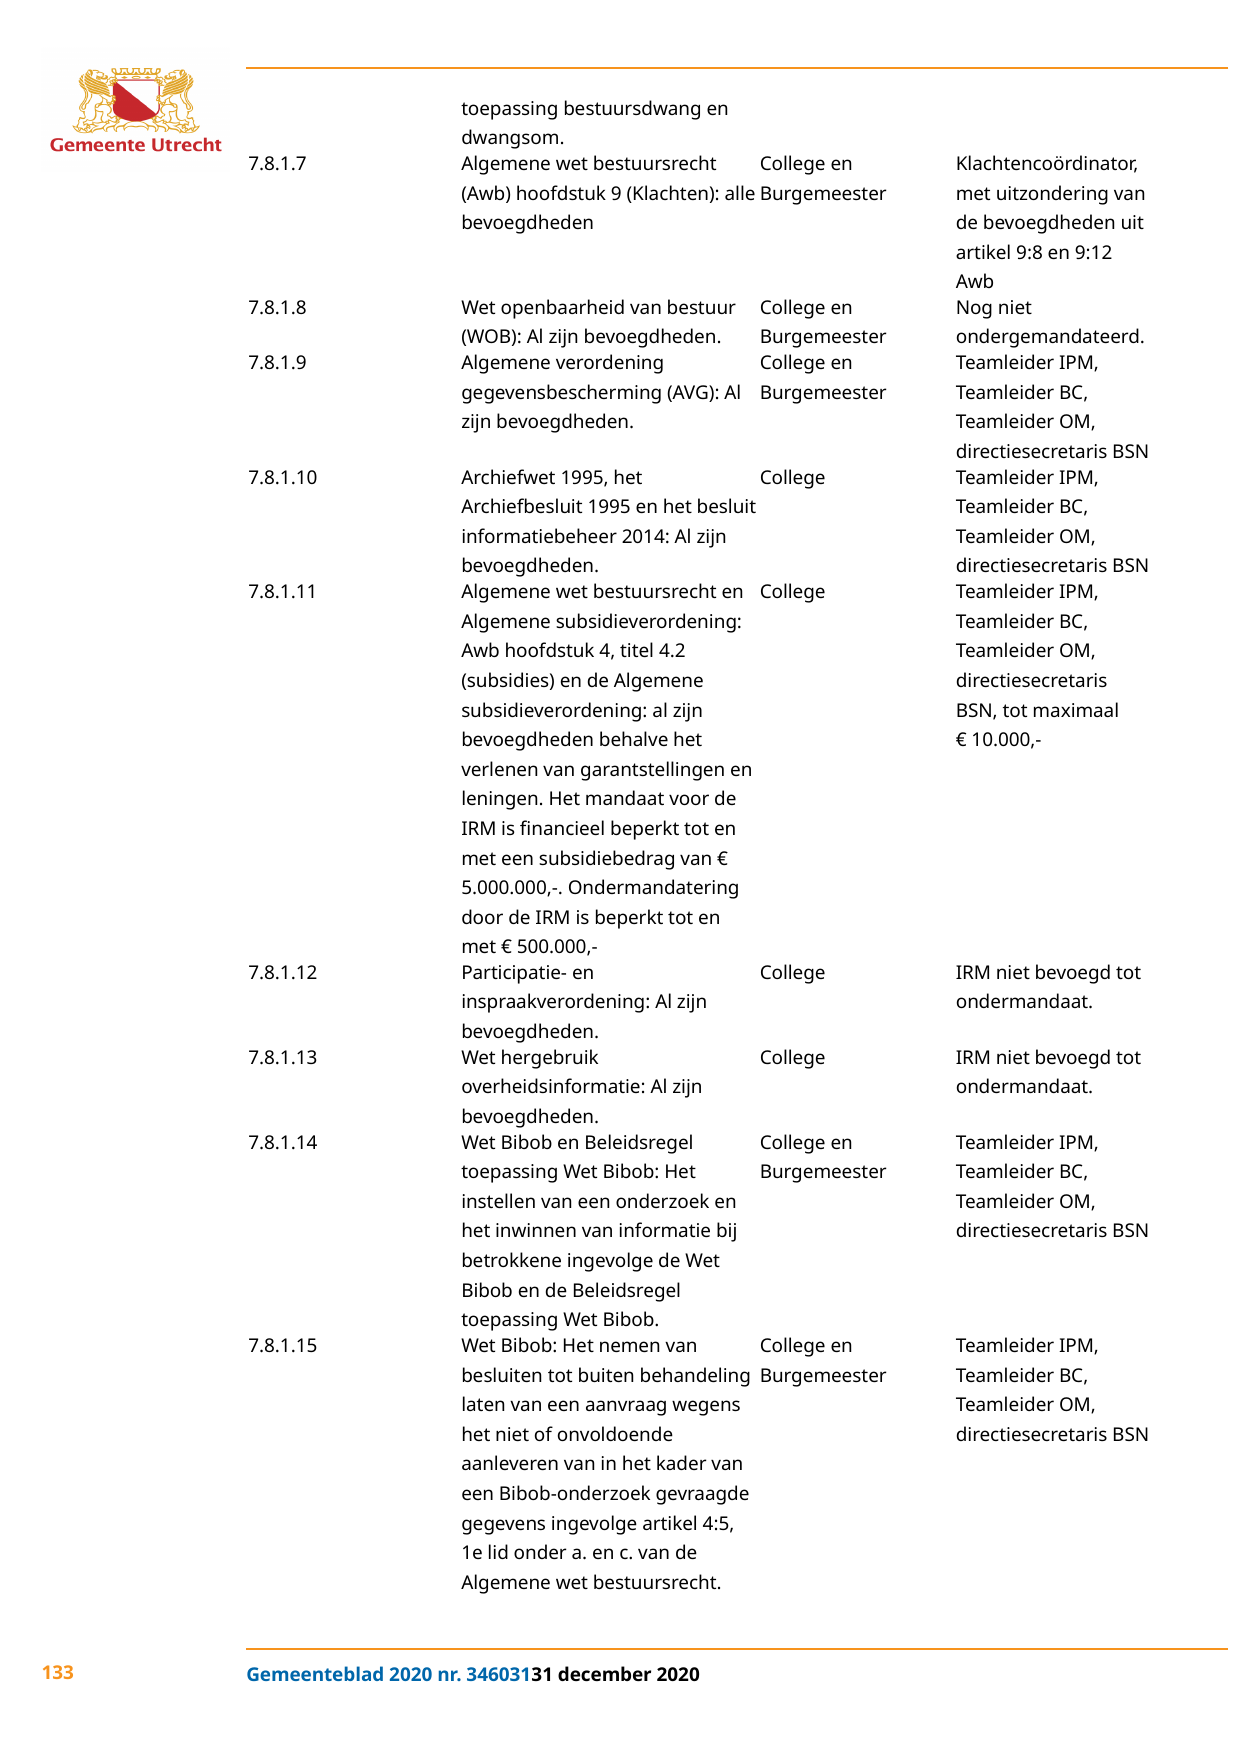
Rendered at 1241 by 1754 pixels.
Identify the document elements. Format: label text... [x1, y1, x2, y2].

table_cell College en Burgemeester [760, 294, 956, 349]
table_cell Archiefwet 1995, het Archiefbesluit 1995 en het besluit informatiebeheer 2014: Al zijn bevoegdheden. [461, 464, 759, 578]
table_cell 7.8.1.13 [248, 1044, 461, 1129]
picture [41, 47, 231, 172]
table_cell Teamleider IPM, Teamleider BC, Teamleider OM, directiesecretaris BSN, tot maximaal € 10.000,- [956, 579, 1152, 959]
table_cell Algemene wet bestuursrecht en Algemene subsidieverordening: Awb hoofdstuk 4, titel 4.2 (subsidies) en de Algemene subsidieverordening: al zijn bevoegdheden behalve het verlenen van garantstellingen en leningen. Het mandaat voor de IRM is financieel beperkt tot en met een subsidiebedrag van € 5.000.000,-. Ondermandatering door de IRM is beperkt tot en met € 500.000,- [461, 579, 759, 959]
table_cell College [760, 959, 956, 1044]
table_cell 7.8.1.15 [248, 1332, 461, 1594]
table_cell IRM niet bevoegd tot ondermandaat. [956, 1044, 1152, 1129]
table_cell Participatie- en inspraakverordening: Al zijn bevoegdheden. [461, 959, 759, 1044]
table_cell Wet Bibob en Beleidsregel toepassing Wet Bibob: Het instellen van een onderzoek en het inwinnen van informatie bij betrokkene ingevolge de Wet Bibob en de Beleidsregel toepassing Wet Bibob. [461, 1129, 759, 1332]
table_cell [956, 95, 1152, 150]
table_cell [248, 95, 461, 150]
table_cell Teamleider IPM, Teamleider BC, Teamleider OM, directiesecretaris BSN [956, 350, 1152, 464]
table_cell College [760, 464, 956, 578]
table_cell Teamleider IPM, Teamleider BC, Teamleider OM, directiesecretaris BSN [956, 464, 1152, 578]
table_cell Wet hergebruik overheidsinformatie: Al zijn bevoegdheden. [461, 1044, 759, 1129]
table_cell College en Burgemeester [760, 350, 956, 464]
table_cell College [760, 579, 956, 959]
table_cell 7.8.1.9 [248, 350, 461, 464]
table_cell Wet Bibob: Het nemen van besluiten tot buiten behandeling laten van een aanvraag wegens het niet of onvoldoende aanleveren van in het kader van een Bibob-onderzoek gevraagde gegevens ingevolge artikel 4:5, 1e lid onder a. en c. van de Algemene wet bestuursrecht. [461, 1332, 759, 1594]
table_cell Teamleider IPM, Teamleider BC, Teamleider OM, directiesecretaris BSN [956, 1332, 1152, 1594]
table_cell Teamleider IPM, Teamleider BC, Teamleider OM, directiesecretaris BSN [956, 1129, 1152, 1332]
table_cell College en Burgemeester [760, 1332, 956, 1594]
table_cell 7.8.1.12 [248, 959, 461, 1044]
table_cell [760, 95, 956, 150]
table_cell College en Burgemeester [760, 150, 956, 294]
table_cell 7.8.1.10 [248, 464, 461, 578]
table_cell Klachtencoördinator, met uitzondering van de bevoegdheden uit artikel 9:8 en 9:12 Awb [956, 150, 1152, 294]
table_cell Algemene verordening gegevensbescherming (AVG): Al zijn bevoegdheden. [461, 350, 759, 464]
table_cell College [760, 1044, 956, 1129]
table_cell IRM niet bevoegd tot ondermandaat. [956, 959, 1152, 1044]
table_cell Wet openbaarheid van bestuur (WOB): Al zijn bevoegdheden. [461, 294, 759, 349]
table_cell toepassing bestuursdwang en dwangsom. [461, 95, 759, 150]
table_cell College en Burgemeester [760, 1129, 956, 1332]
table_cell 7.8.1.11 [248, 579, 461, 959]
table_cell 7.8.1.8 [248, 294, 461, 349]
table_cell 7.8.1.7 [248, 150, 461, 294]
table_cell Nog niet ondergemandateerd. [956, 294, 1152, 349]
table_cell 7.8.1.14 [248, 1129, 461, 1332]
table_cell Algemene wet bestuursrecht (Awb) hoofdstuk 9 (Klachten): alle bevoegdheden [461, 150, 759, 294]
